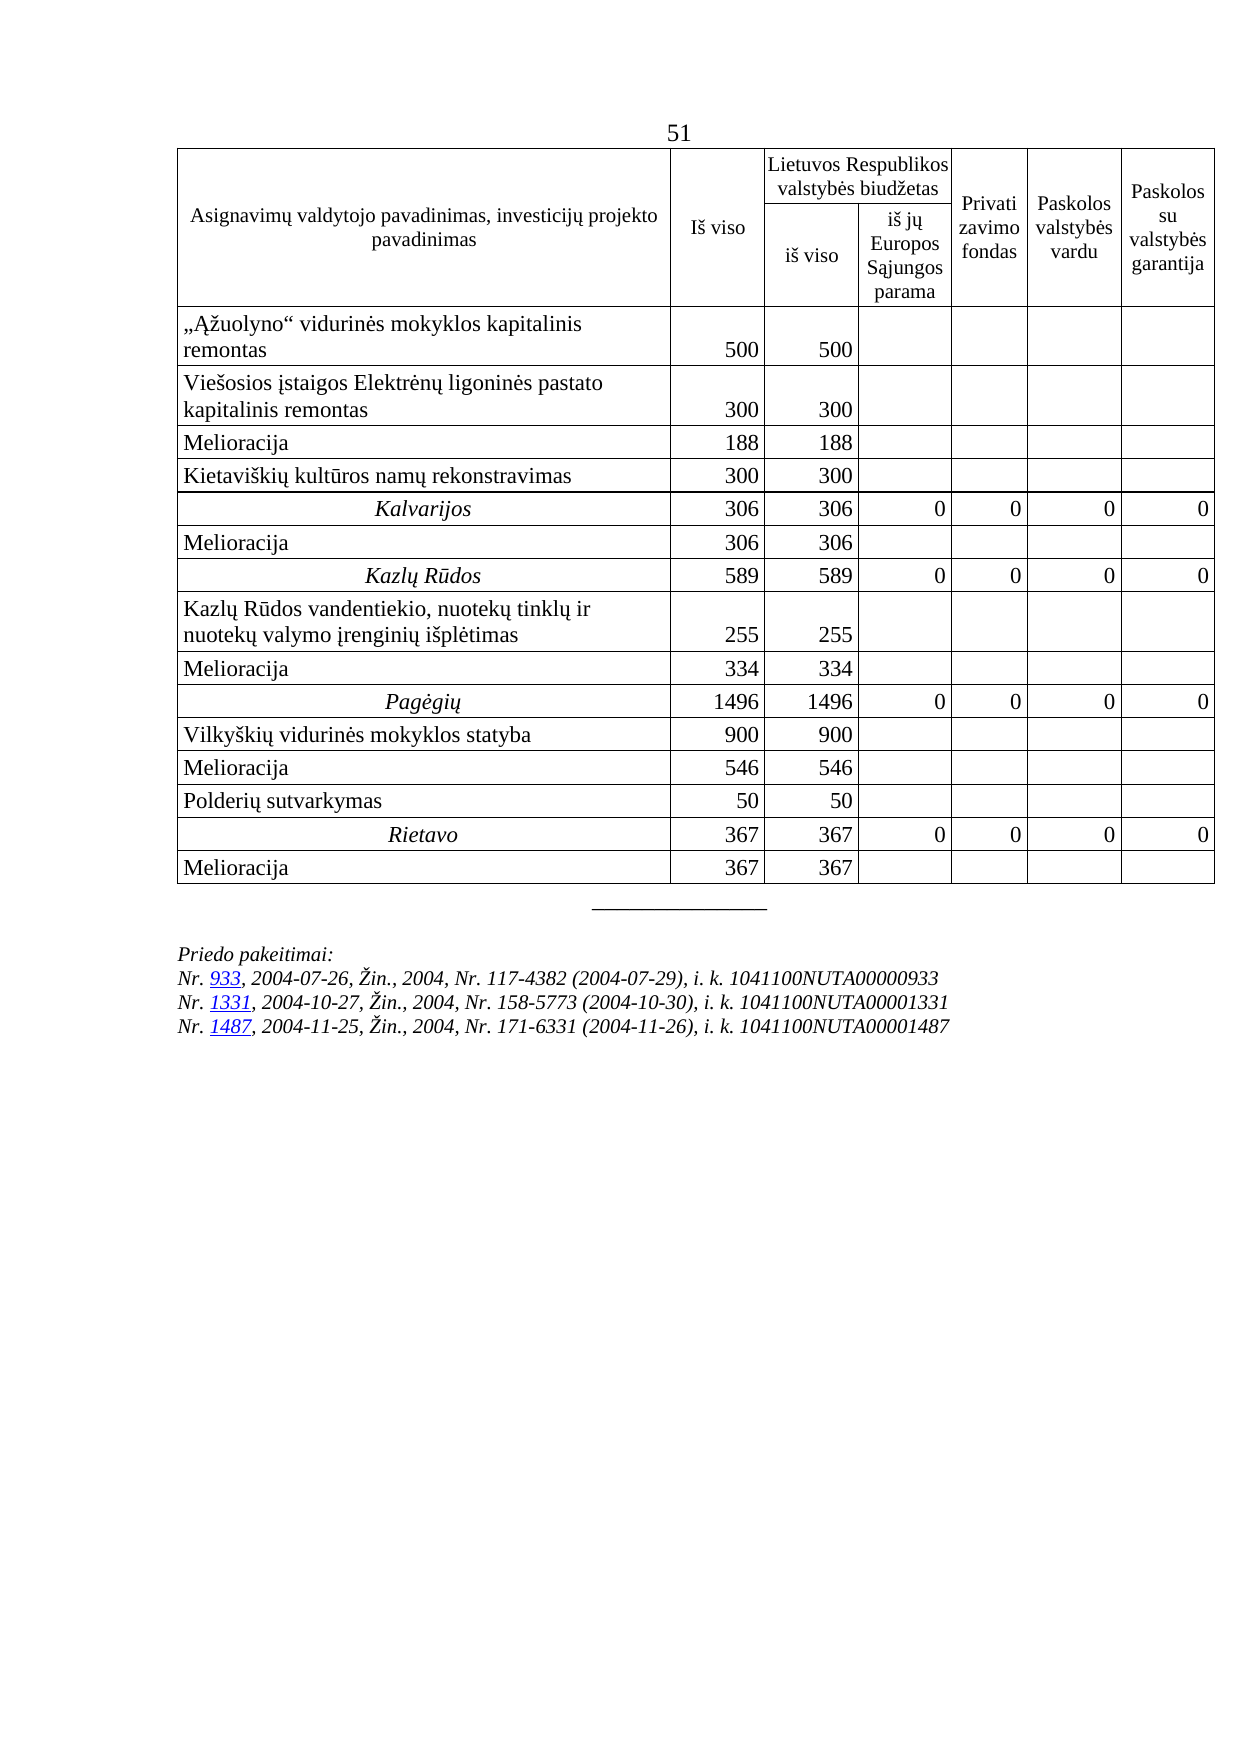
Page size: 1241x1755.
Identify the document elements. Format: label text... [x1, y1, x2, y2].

table_cell Melioracija [178, 851, 670, 883]
table_cell Kazlų Rūdos vandentiekio, nuotekų tinklų ir nuotekų valymo įrenginių išplėtimas [178, 592, 670, 651]
text ______________ [177, 884, 1181, 913]
table_cell [859, 526, 951, 558]
table_cell 50 [765, 785, 858, 817]
table_cell „Ąžuolyno“ vidurinės mokyklos kapitalinis remontas [178, 307, 670, 365]
table_cell [1028, 307, 1121, 365]
table_cell [1028, 459, 1121, 491]
table_cell [1122, 366, 1214, 425]
table_cell [1028, 751, 1121, 783]
table_cell 300 [765, 459, 858, 491]
table_cell 255 [765, 592, 858, 651]
table_cell iš viso [765, 204, 858, 306]
table_cell Melioracija [178, 426, 670, 458]
table_cell Kazlų Rūdos [178, 559, 670, 591]
table_cell 0 [1122, 685, 1214, 717]
table_cell 1496 [765, 685, 858, 717]
table_cell [1122, 718, 1214, 750]
table_cell [1122, 592, 1214, 651]
table_cell 900 [671, 718, 764, 750]
table_cell [952, 592, 1027, 651]
table_cell 188 [765, 426, 858, 458]
table_cell Rietavo [178, 818, 670, 850]
table_cell [1028, 851, 1121, 883]
table_cell 306 [671, 493, 764, 524]
table_cell [1122, 751, 1214, 783]
table_cell [859, 851, 951, 883]
table_cell 300 [671, 366, 764, 425]
table_header Iš viso [671, 149, 764, 306]
text Nr. 1487, 2004-11-25, Žin., 2004, Nr. 171-6331 (2004-11-26), i. k. 1041100NUTA00001487 [177, 1014, 1181, 1038]
table_cell [952, 652, 1027, 684]
table_cell Melioracija [178, 526, 670, 558]
text Nr. 933, 2004-07-26, Žin., 2004, Nr. 117-4382 (2004-07-29), i. k. 1041100NUTA00000933 [177, 966, 1181, 990]
text Nr. 1331, 2004-10-27, Žin., 2004, Nr. 158-5773 (2004-10-30), i. k. 1041100NUTA00001331 [177, 990, 1181, 1014]
table_cell 50 [671, 785, 764, 817]
table_cell [1122, 526, 1214, 558]
table_cell 0 [952, 685, 1027, 717]
table_cell [1122, 851, 1214, 883]
table_cell [859, 652, 951, 684]
table_cell Vilkyškių vidurinės mokyklos statyba [178, 718, 670, 750]
text Priedo pakeitimai: [177, 942, 1181, 966]
table_cell [859, 785, 951, 817]
table_cell 0 [952, 818, 1027, 850]
table_cell [859, 366, 951, 425]
table_cell [1122, 459, 1214, 491]
table_cell [859, 718, 951, 750]
table_cell 0 [1122, 493, 1214, 524]
table_cell Kalvarijos [178, 493, 670, 524]
table_cell Viešosios įstaigos Elektrėnų ligoninės pastato kapitalinis remontas [178, 366, 670, 425]
table_header Paskolos su valstybės garantija [1122, 149, 1214, 306]
table_cell [952, 526, 1027, 558]
table_cell 0 [1028, 493, 1121, 524]
table_cell 300 [765, 366, 858, 425]
table_cell [859, 459, 951, 491]
table_cell iš jų Europos Sąjungos parama [859, 204, 951, 306]
table_cell 306 [765, 493, 858, 524]
table_cell [859, 751, 951, 783]
table_cell [952, 307, 1027, 365]
table_cell 0 [952, 493, 1027, 524]
table_cell 367 [765, 851, 858, 883]
table_cell 546 [765, 751, 858, 783]
table_cell 334 [765, 652, 858, 684]
table_cell 367 [765, 818, 858, 850]
table_cell [952, 426, 1027, 458]
table_cell 367 [671, 851, 764, 883]
table_cell [952, 718, 1027, 750]
table_cell Pagėgių [178, 685, 670, 717]
table_cell [952, 785, 1027, 817]
table_cell 589 [671, 559, 764, 591]
table_cell [1122, 307, 1214, 365]
table_header Privatizavimo fondas [952, 149, 1027, 306]
table_cell 589 [765, 559, 858, 591]
table_cell 300 [671, 459, 764, 491]
table_header Lietuvos Respublikos valstybės biudžetas [765, 149, 951, 203]
table_cell [859, 592, 951, 651]
table_cell [1028, 366, 1121, 425]
table_cell 0 [859, 493, 951, 524]
table_cell 306 [671, 526, 764, 558]
table_cell 255 [671, 592, 764, 651]
table_cell 0 [1028, 559, 1121, 591]
table_cell 0 [859, 685, 951, 717]
table_cell 188 [671, 426, 764, 458]
table_cell 306 [765, 526, 858, 558]
table_header Asignavimų valdytojo pavadinimas, investicijų projekto pavadinimas [178, 149, 670, 306]
table_header Paskolos valstybės vardu [1028, 149, 1121, 306]
table_cell [952, 851, 1027, 883]
table_cell 0 [1028, 685, 1121, 717]
table_cell 367 [671, 818, 764, 850]
table_cell [1028, 718, 1121, 750]
table_cell Kietaviškių kultūros namų rekonstravimas [178, 459, 670, 491]
table_cell 546 [671, 751, 764, 783]
table_cell [1028, 785, 1121, 817]
table_cell 0 [859, 818, 951, 850]
table_cell [952, 459, 1027, 491]
table_cell [1122, 426, 1214, 458]
table_cell 900 [765, 718, 858, 750]
table_cell 500 [765, 307, 858, 365]
table_cell 0 [1122, 818, 1214, 850]
table_cell [859, 426, 951, 458]
table_cell [952, 751, 1027, 783]
table_cell 500 [671, 307, 764, 365]
table_cell 334 [671, 652, 764, 684]
table_cell Polderių sutvarkymas [178, 785, 670, 817]
table_cell [859, 307, 951, 365]
table_cell [952, 366, 1027, 425]
table_cell 0 [859, 559, 951, 591]
table_cell [1122, 785, 1214, 817]
table_cell [1028, 526, 1121, 558]
table_cell [1122, 652, 1214, 684]
table_cell 0 [1028, 818, 1121, 850]
table_cell 1496 [671, 685, 764, 717]
table_cell Melioracija [178, 652, 670, 684]
table_cell [1028, 592, 1121, 651]
table_cell 0 [1122, 559, 1214, 591]
table_cell 0 [952, 559, 1027, 591]
table_cell Melioracija [178, 751, 670, 783]
table_cell [1028, 426, 1121, 458]
table_cell [1028, 652, 1121, 684]
